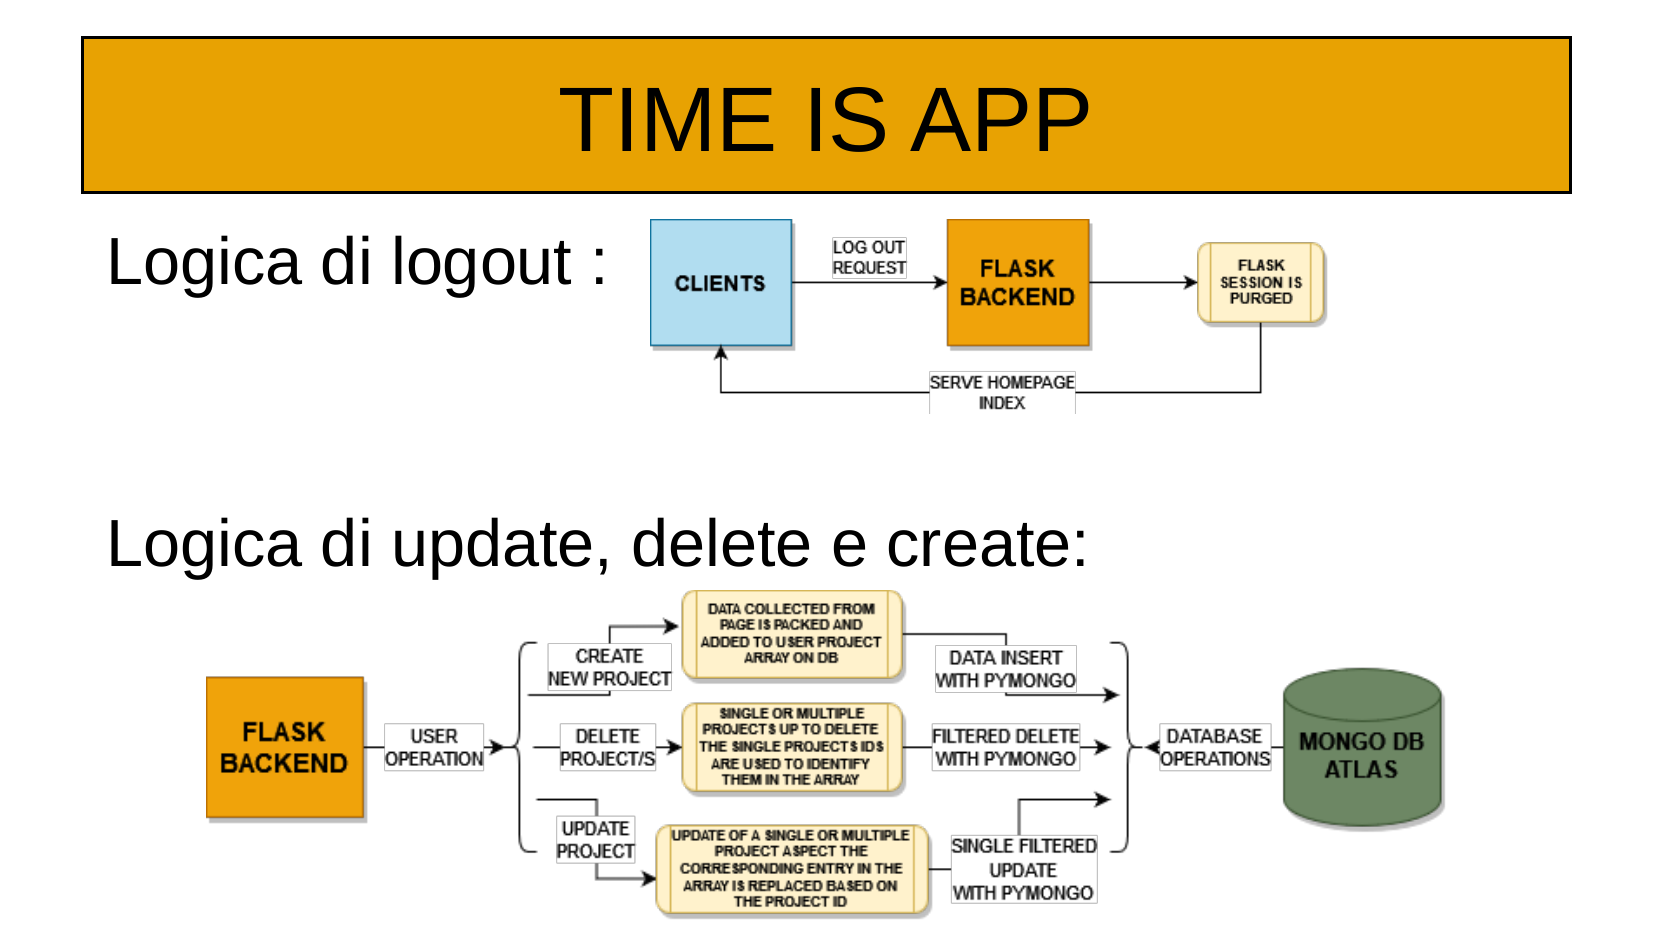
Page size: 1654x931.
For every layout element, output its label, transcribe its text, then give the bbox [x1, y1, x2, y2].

picture [206, 590, 1447, 921]
list Logica di logout : [82, 217, 1571, 475]
picture [650, 219, 1329, 414]
list Logica di update, delete e create: [82, 499, 1571, 757]
title TIME IS APP [82, 37, 1571, 193]
